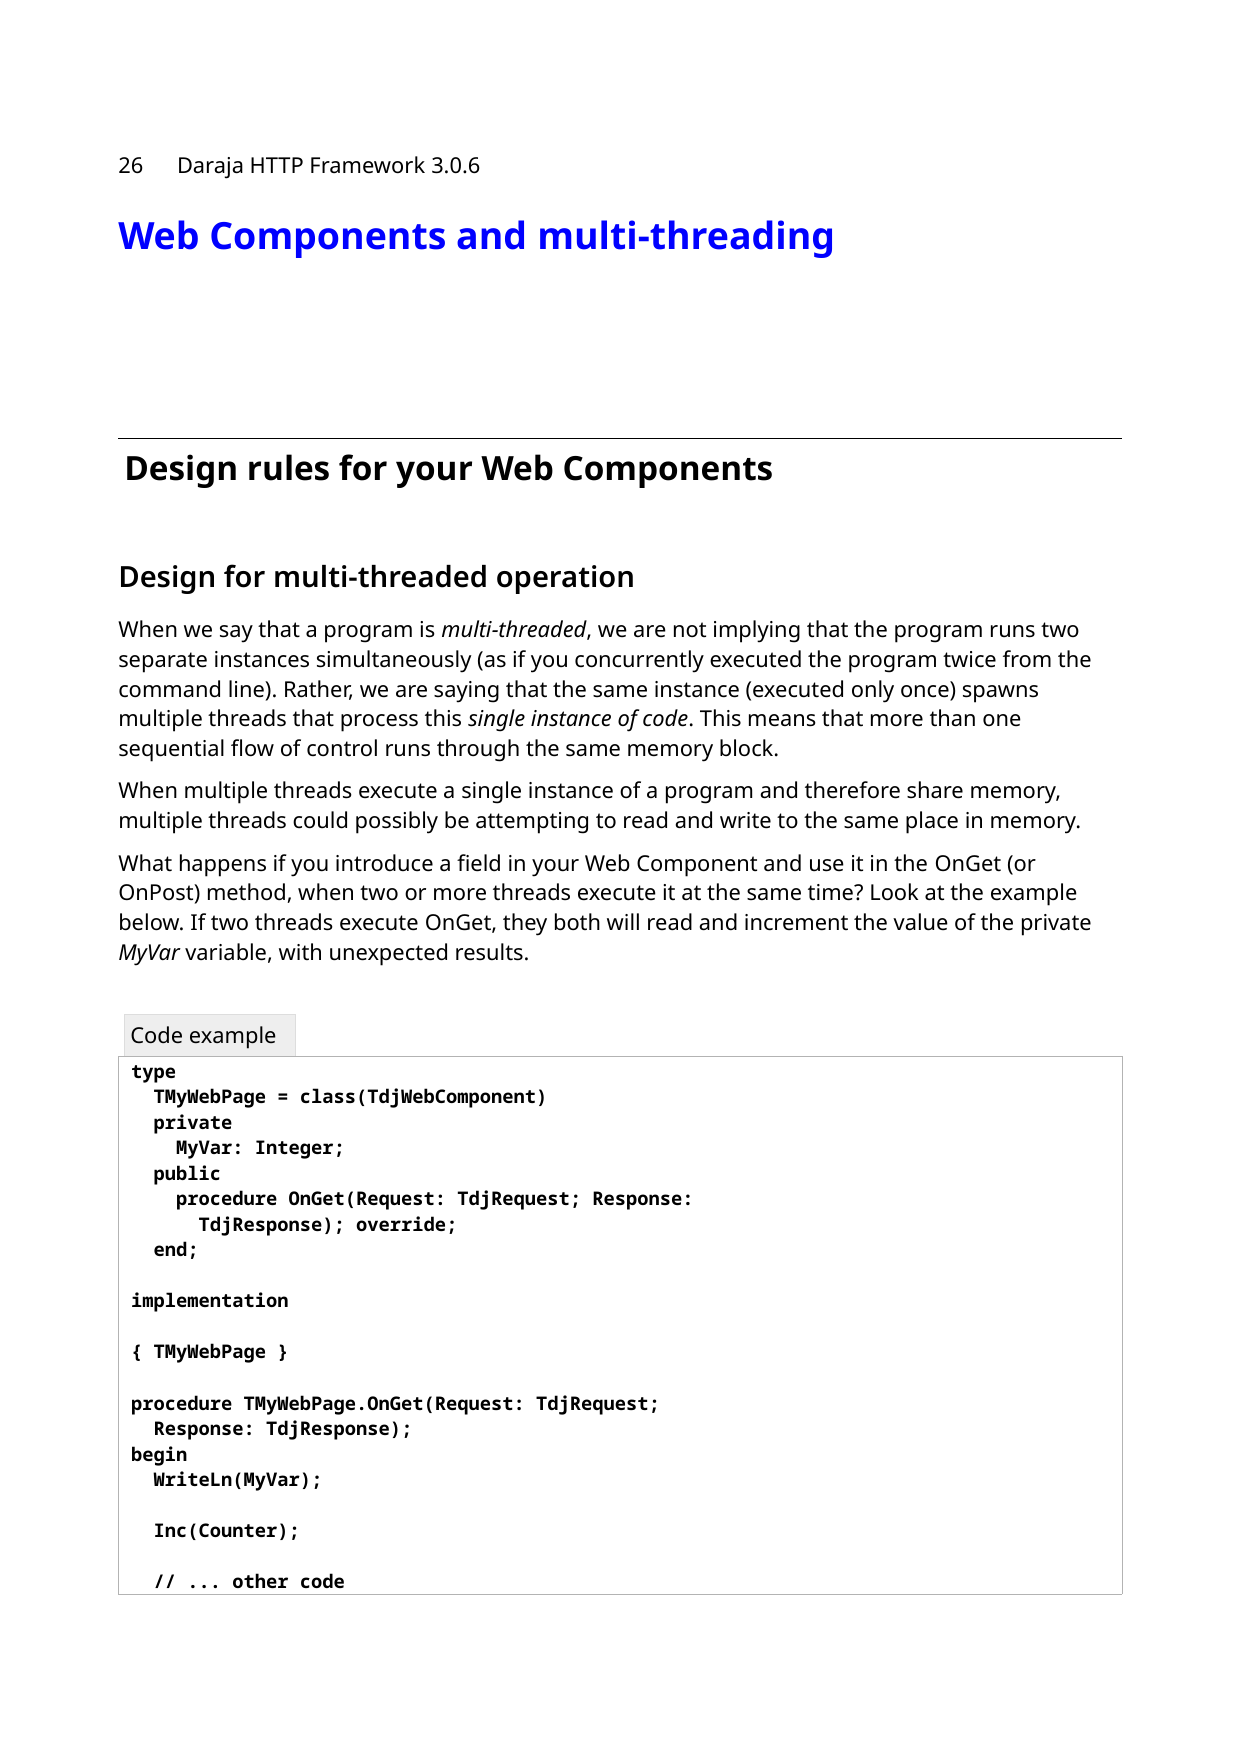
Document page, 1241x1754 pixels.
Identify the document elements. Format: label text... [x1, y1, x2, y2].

text implementation [119, 1286, 1122, 1313]
text Code example [125, 1015, 295, 1056]
text end; [119, 1234, 1122, 1262]
text { TMyWebPage } [119, 1337, 1122, 1364]
text WriteLn(MyVar); [119, 1464, 1122, 1492]
text MyVar: Integer; [119, 1132, 1122, 1158]
subtitle Design for multi-threaded operation [118, 556, 1122, 596]
text private [119, 1107, 1122, 1132]
text TdjResponse); override; [119, 1209, 1122, 1234]
text When we say that a program is multi-threaded, we are not implying that the program runs two separate instances simultaneously (as if you concurrently executed the program twice from the command line). Rather, we are saying that the same instance (executed only once) spawns multiple threads that process this single instance of code. This means that more than one sequential flow of control runs through the same memory block. [118, 614, 1122, 763]
text When multiple threads execute a single instance of a program and therefore share memory, multiple threads could possibly be attempting to read and write to the same place in memory. [118, 776, 1122, 835]
text public [119, 1158, 1122, 1183]
text procedure OnGet(Request: TdjRequest; Response: [119, 1183, 1122, 1209]
text TMyWebPage = class(TdjWebComponent) [119, 1081, 1122, 1107]
text type [119, 1057, 1122, 1081]
subtitle Design rules for your Web Components [118, 439, 1122, 496]
text procedure TMyWebPage.OnGet(Request: TdjRequest; [119, 1388, 1122, 1413]
subtitle Web Components and multi-threading [118, 209, 1122, 260]
text // ... other code [119, 1566, 1122, 1594]
text Response: TdjResponse); [119, 1413, 1122, 1439]
text What happens if you introduce a field in your Web Component and use it in the OnGet (or OnPost) method, when two or more threads execute it at the same time? Look at the example below. If two threads execute OnGet, they both will read and increment the value of the private MyVar variable, with unexpected results. [118, 848, 1122, 967]
text begin [119, 1439, 1122, 1464]
text Inc(Counter); [119, 1515, 1122, 1543]
